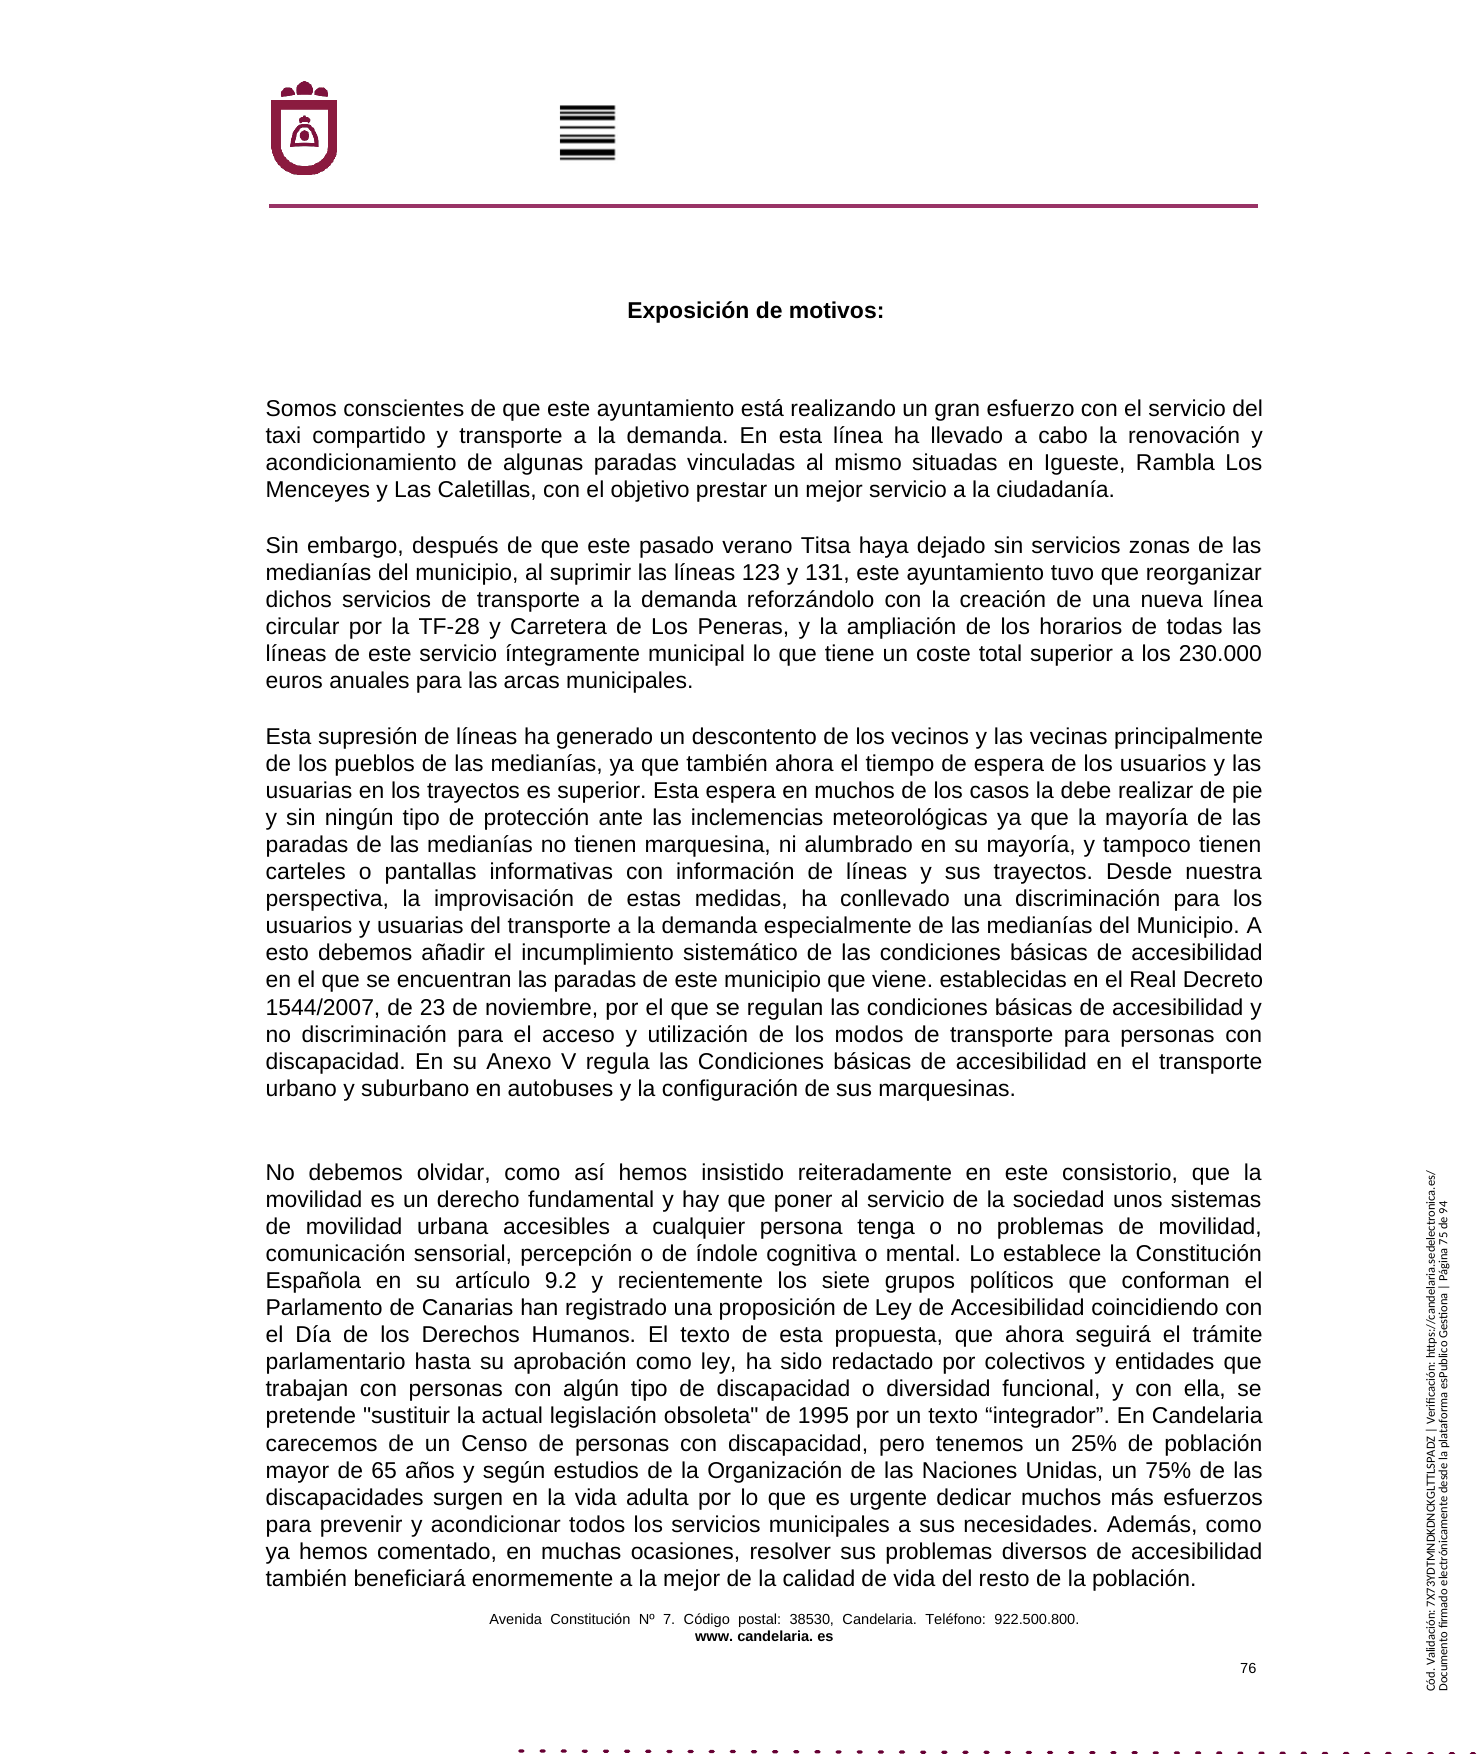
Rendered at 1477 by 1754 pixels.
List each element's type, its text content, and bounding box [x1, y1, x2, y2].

text Exposición de motivos: [266, 295, 1251, 323]
text No debemos olvidar, como así hemos insistido reiteradamente en este consistorio, que la movilidad es un derecho fundamental y hay que poner al servicio de la sociedad unos sistemas de movilidad urbana accesibles a cualquier persona tenga o no problemas de movilidad, comunicación sensorial, percepción o de índole cognitiva o mental. Lo establece la Constitución Española en su artículo 9.2 y recientemente los siete grupos políticos que conforman el Parlamento de Canarias han registrado una proposición de Ley de Accesibilidad coincidiendo con el Día de los Derechos Humanos. El texto de esta propuesta, que ahora seguirá el trámite parlamentario hasta su aprobación como ley, ha sido redactado por colectivos y entidades que trabajan con personas con algún tipo de discapacidad o diversidad funcional, y con ella, se pretende "sustituir la actual legislación obsoleta" de 1995 por un texto “integrador”. En Candelaria carecemos de un Censo de personas con discapacidad, pero tenemos un 25% de población mayor de 65 años y según estudios de la Organización de las Naciones Unidas, un 75% de las discapacidades surgen en la vida adulta por lo que es urgente dedicar muchos más esfuerzos para prevenir y acondicionar todos los servicios municipales a sus necesidades. Además, como ya hemos comentado, en muchas ocasiones, resolver sus problemas diversos de accesibilidad también beneficiará enormemente a la mejor de la calidad de vida del resto de la población. [265, 1159, 1263, 1591]
text Esta supresión de líneas ha generado un descontento de los vecinos y las vecinas principalmente de los pueblos de las medianías, ya que también ahora el tiempo de espera de los usuarios y las usuarias en los trayectos es superior. Esta espera en muchos de los casos la debe realizar de pie y sin ningún tipo de protección ante las inclemencias meteorológicas ya que la mayoría de las paradas de las medianías no tienen marquesina, ni alumbrado en su mayoría, y tampoco tienen carteles o pantallas informativas con información de líneas y sus trayectos. Desde nuestra perspectiva, la improvisación de estas medidas, ha conllevado una discriminación para los usuarios y usuarias del transporte a la demanda especialmente de las medianías del Municipio. A esto debemos añadir el incumplimiento sistemático de las condiciones básicas de accesibilidad en el que se encuentran las paradas de este municipio que viene. establecidas en el Real Decreto 1544/2007, de 23 de noviembre, por el que se regulan las condiciones básicas de accesibilidad y no discriminación para el acceso y utilización de los modos de transporte para personas con discapacidad. En su Anexo V regula las Condiciones básicas de accesibilidad en el transporte urbano y suburbano en autobuses y la configuración de sus marquesinas. [265, 723, 1263, 1101]
text Somos conscientes de que este ayuntamiento está realizando un gran esfuerzo con el servicio del taxi compartido y transporte a la demanda. En esta línea ha llevado a cabo la renovación y acondicionamiento de algunas paradas vinculadas al mismo situadas en Igueste, Rambla Los Menceyes y Las Caletillas, con el objetivo prestar un mejor servicio a la ciudadanía. [265, 394, 1263, 502]
text Sin embargo, después de que este pasado verano Titsa haya dejado sin servicios zonas de las medianías del municipio, al suprimir las líneas 123 y 131, este ayuntamiento tuvo que reorganizar dichos servicios de transporte a la demanda reforzándolo con la creación de una nueva línea circular por la TF-28 y Carretera de Los Peneras, y la ampliación de los horarios de todas las líneas de este servicio íntegramente municipal lo que tiene un coste total superior a los 230.000 euros anuales para las arcas municipales. [265, 532, 1263, 693]
